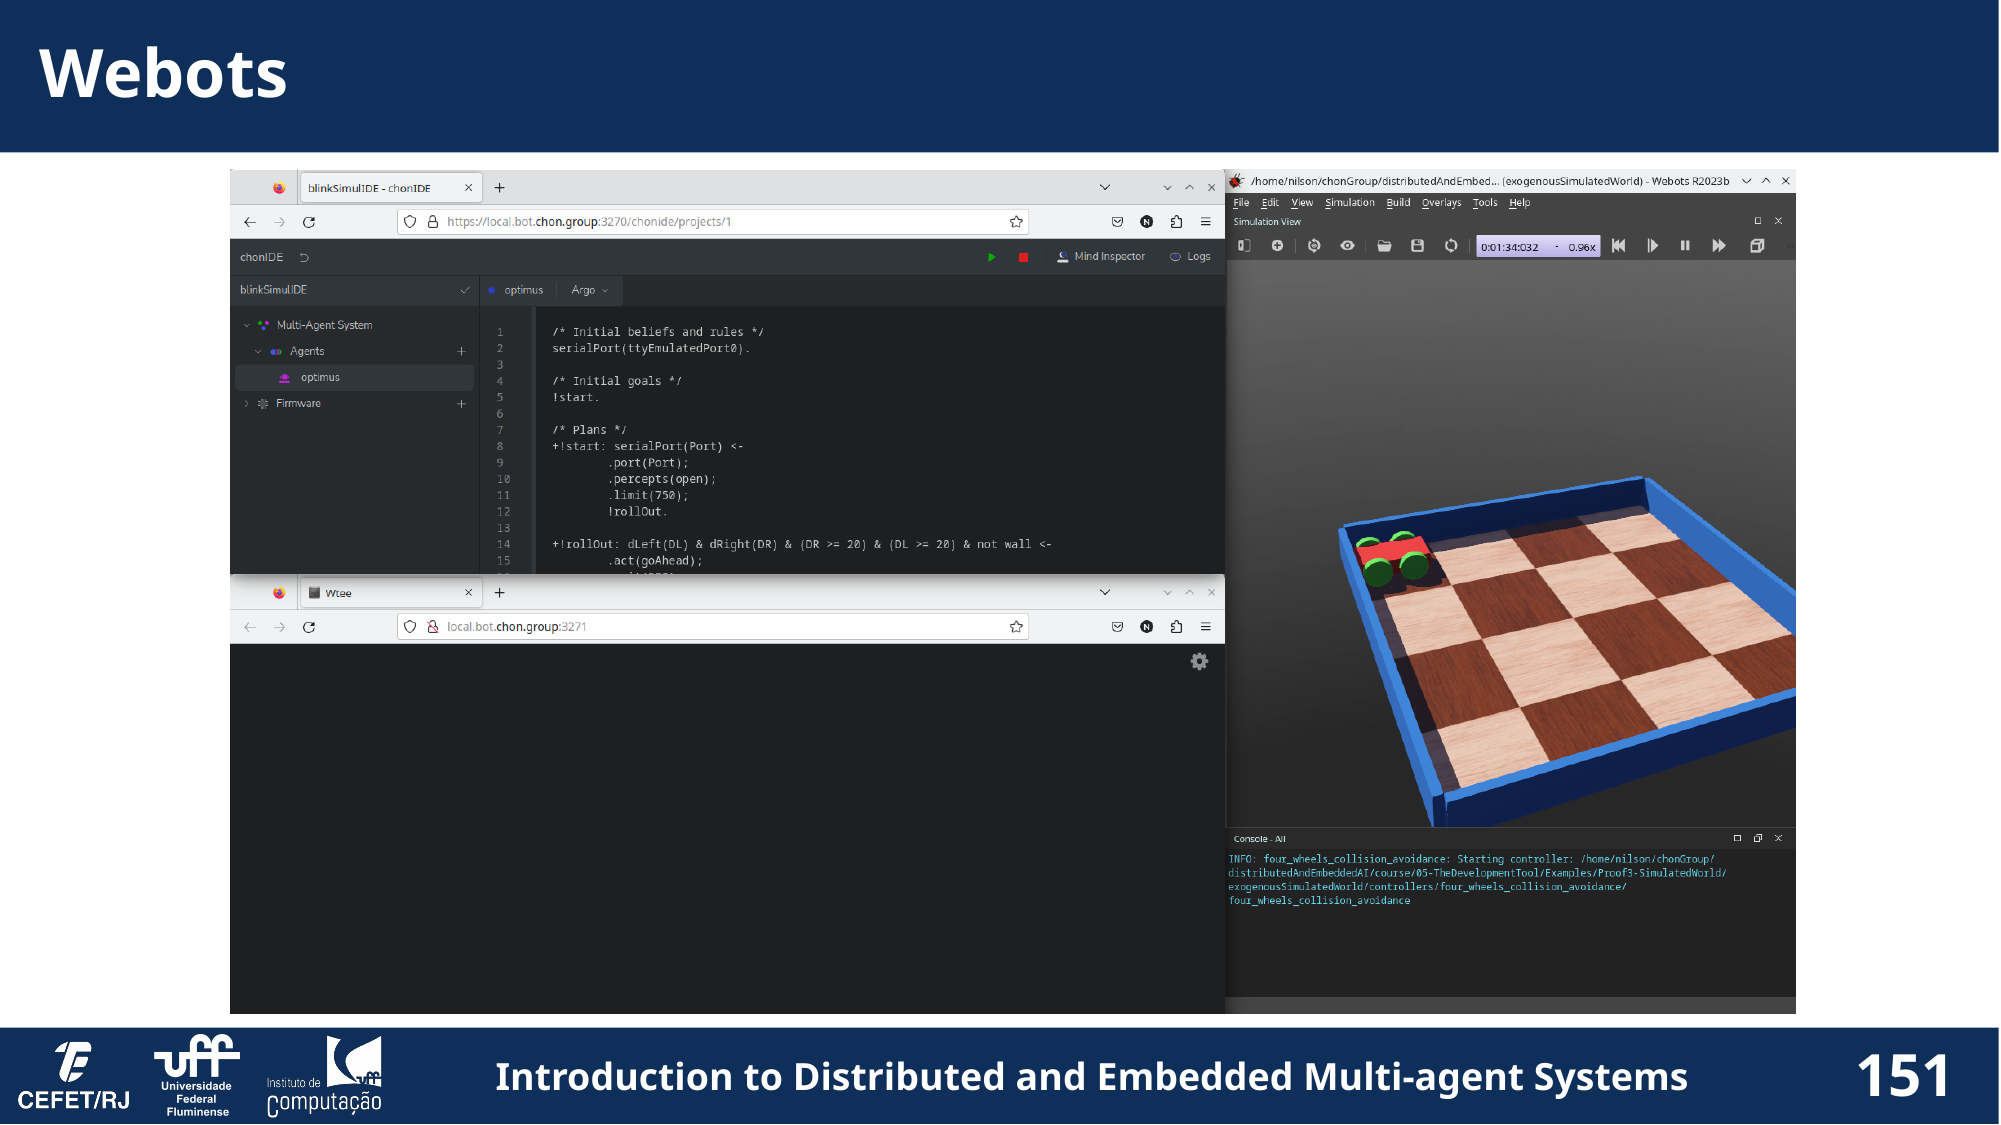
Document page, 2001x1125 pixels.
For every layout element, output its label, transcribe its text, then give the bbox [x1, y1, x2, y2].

picture [265, 1033, 383, 1118]
picture [153, 1033, 241, 1121]
picture [230, 169, 1796, 1014]
picture [18, 1021, 129, 1125]
text_box Webots [25, 23, 1998, 116]
